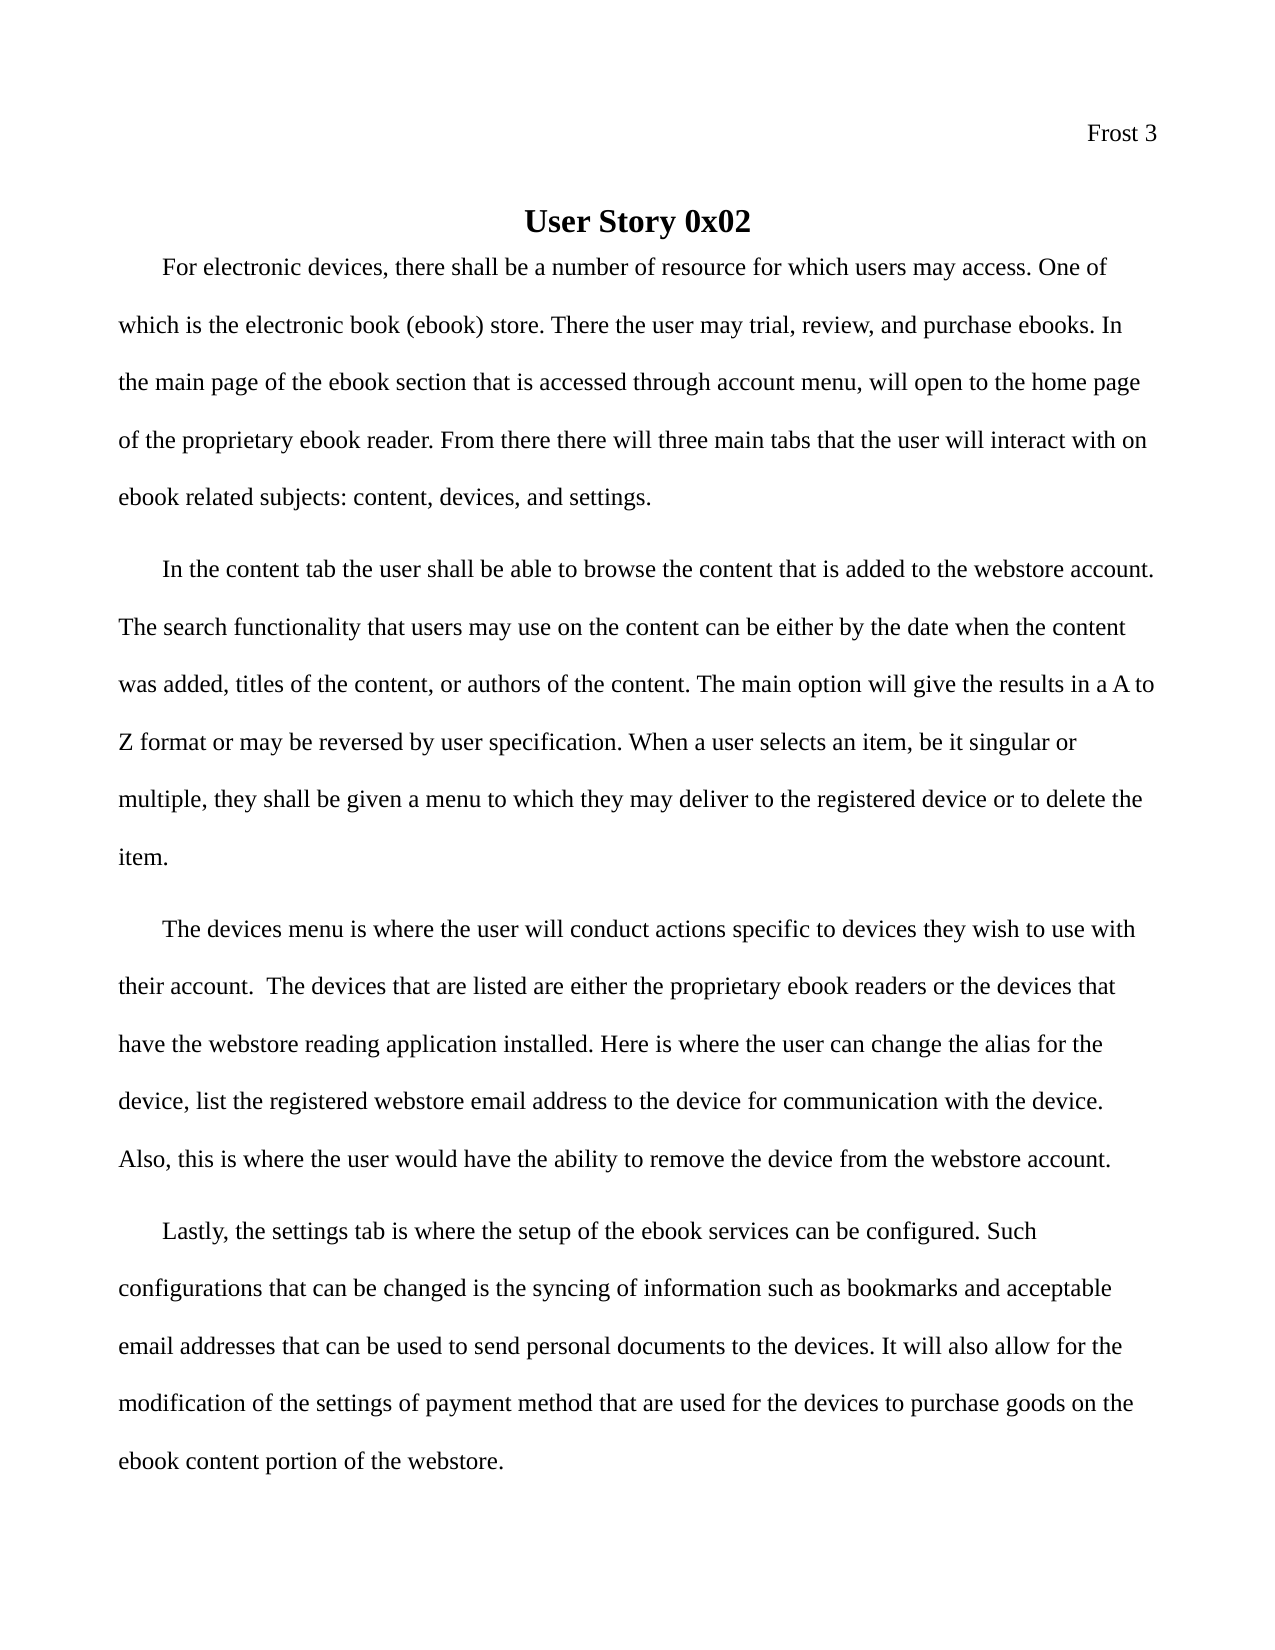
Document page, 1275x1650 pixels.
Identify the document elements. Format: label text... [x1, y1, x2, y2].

text For electronic devices, there shall be a number of resource for which users may access. One of which is the electronic book (ebook) store. There the user may trial, review, and purchase ebooks. In the main page of the ebook section that is accessed through account menu, will open to the home page of the proprietary ebook reader. From there there will three main tabs that the user will interact with on ebook related subjects: content, devices, and settings. [118, 252, 1157, 511]
text Lastly, the settings tab is where the setup of the ebook services can be configured. Such configurations that can be changed is the syncing of information such as bookmarks and acceptable email addresses that can be used to send personal documents to the devices. It will also allow for the modification of the settings of payment method that are used for the devices to purchase goods on the ebook content portion of the webstore. [118, 1216, 1157, 1475]
text The devices menu is where the user will conduct actions specific to devices they wish to use with their account. The devices that are listed are either the proprietary ebook readers or the devices that have the webstore reading application installed. Here is where the user can change the alias for the device, list the registered webstore email address to the device for communication with the device. Also, this is where the user would have the ability to remove the device from the webstore account. [118, 914, 1157, 1173]
title User Story 0x02 [118, 201, 1157, 240]
text In the content tab the user shall be able to browse the content that is added to the webstore account. The search functionality that users may use on the content can be either by the date when the content was added, titles of the content, or authors of the content. The main option will give the results in a A to Z format or may be reversed by user specification. When a user selects an item, be it singular or multiple, they shall be given a menu to which they may deliver to the registered device or to delete the item. [118, 554, 1157, 871]
